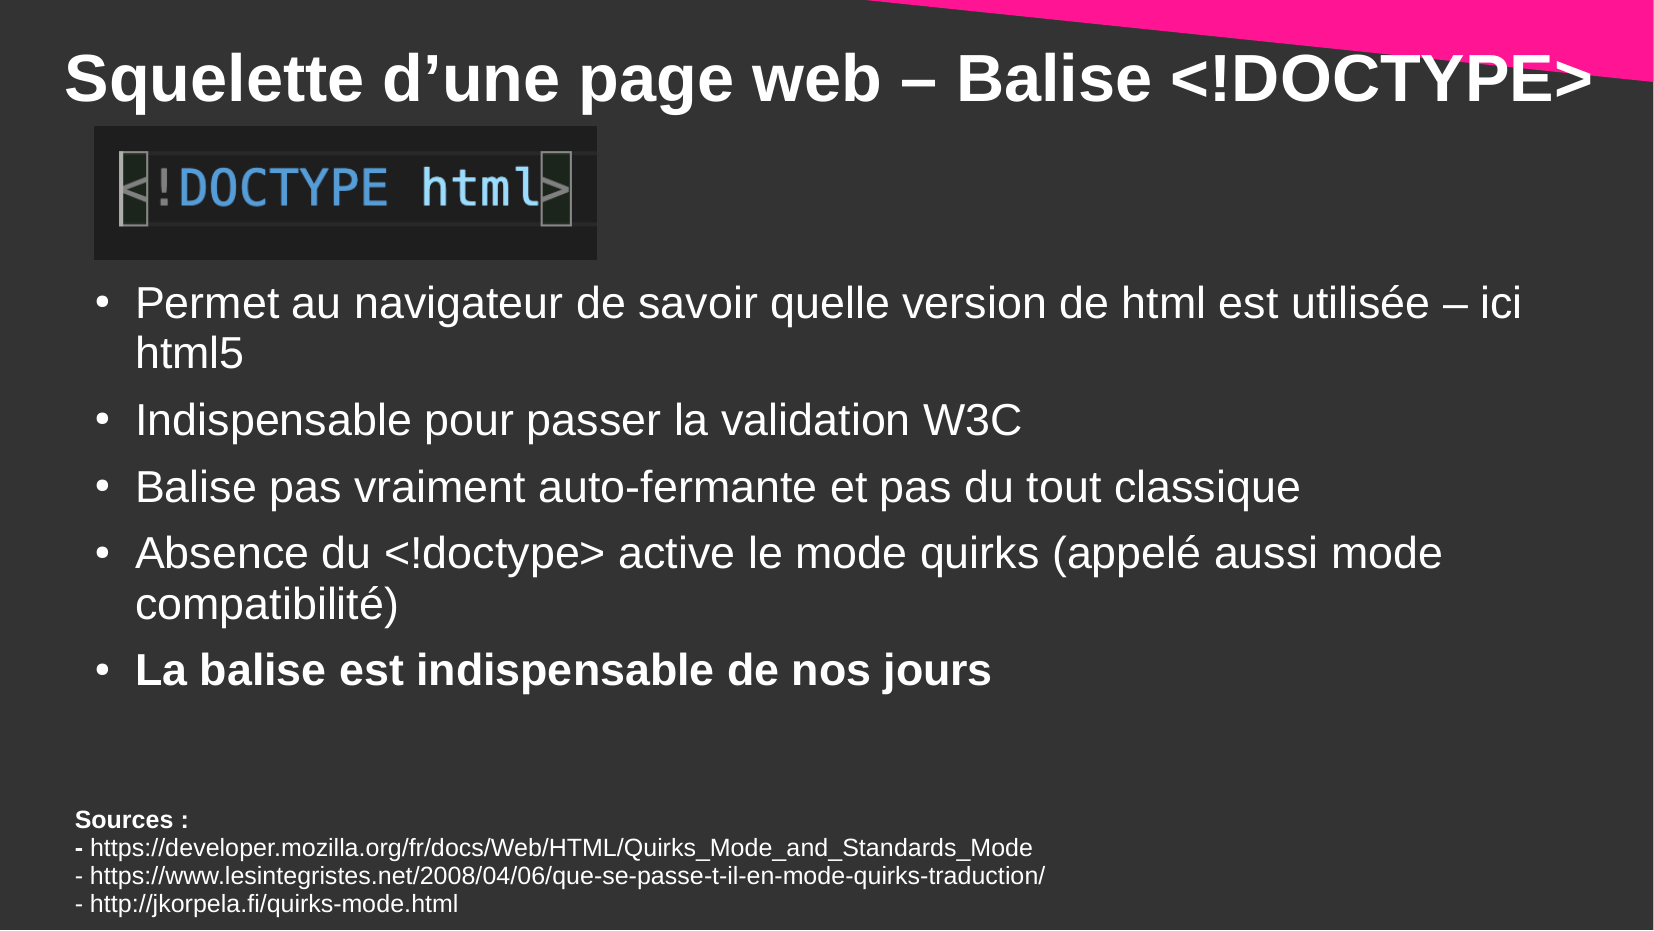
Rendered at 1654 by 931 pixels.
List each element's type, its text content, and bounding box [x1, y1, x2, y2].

title Squelette d’une page web – Balise <!DOCTYPE> [64, 40, 1635, 153]
text_box Sources : - https://developer.mozilla.org/fr/docs/Web/HTML/Quirks_Mode_and_Standards_Mode - https://www.lesintegristes.net/2008/04/06/que-se-passe-t-il-en-mode-quirks-traduction/ - http://jkorpela.fi/quirks-mode.html [59, 798, 1546, 931]
list Permet au navigateur de savoir quelle version de html est utilisée – ici html5 Indispensable pour passer la validation W3C Balise pas vraiment auto-fermante et pas du tout classique Absence du <!doctype> active le mode quirks (appelé aussi mode compatibilité) La balise est indispensable de nos jours [80, 278, 1635, 698]
text_box [865, 0, 1654, 83]
picture [94, 126, 597, 260]
